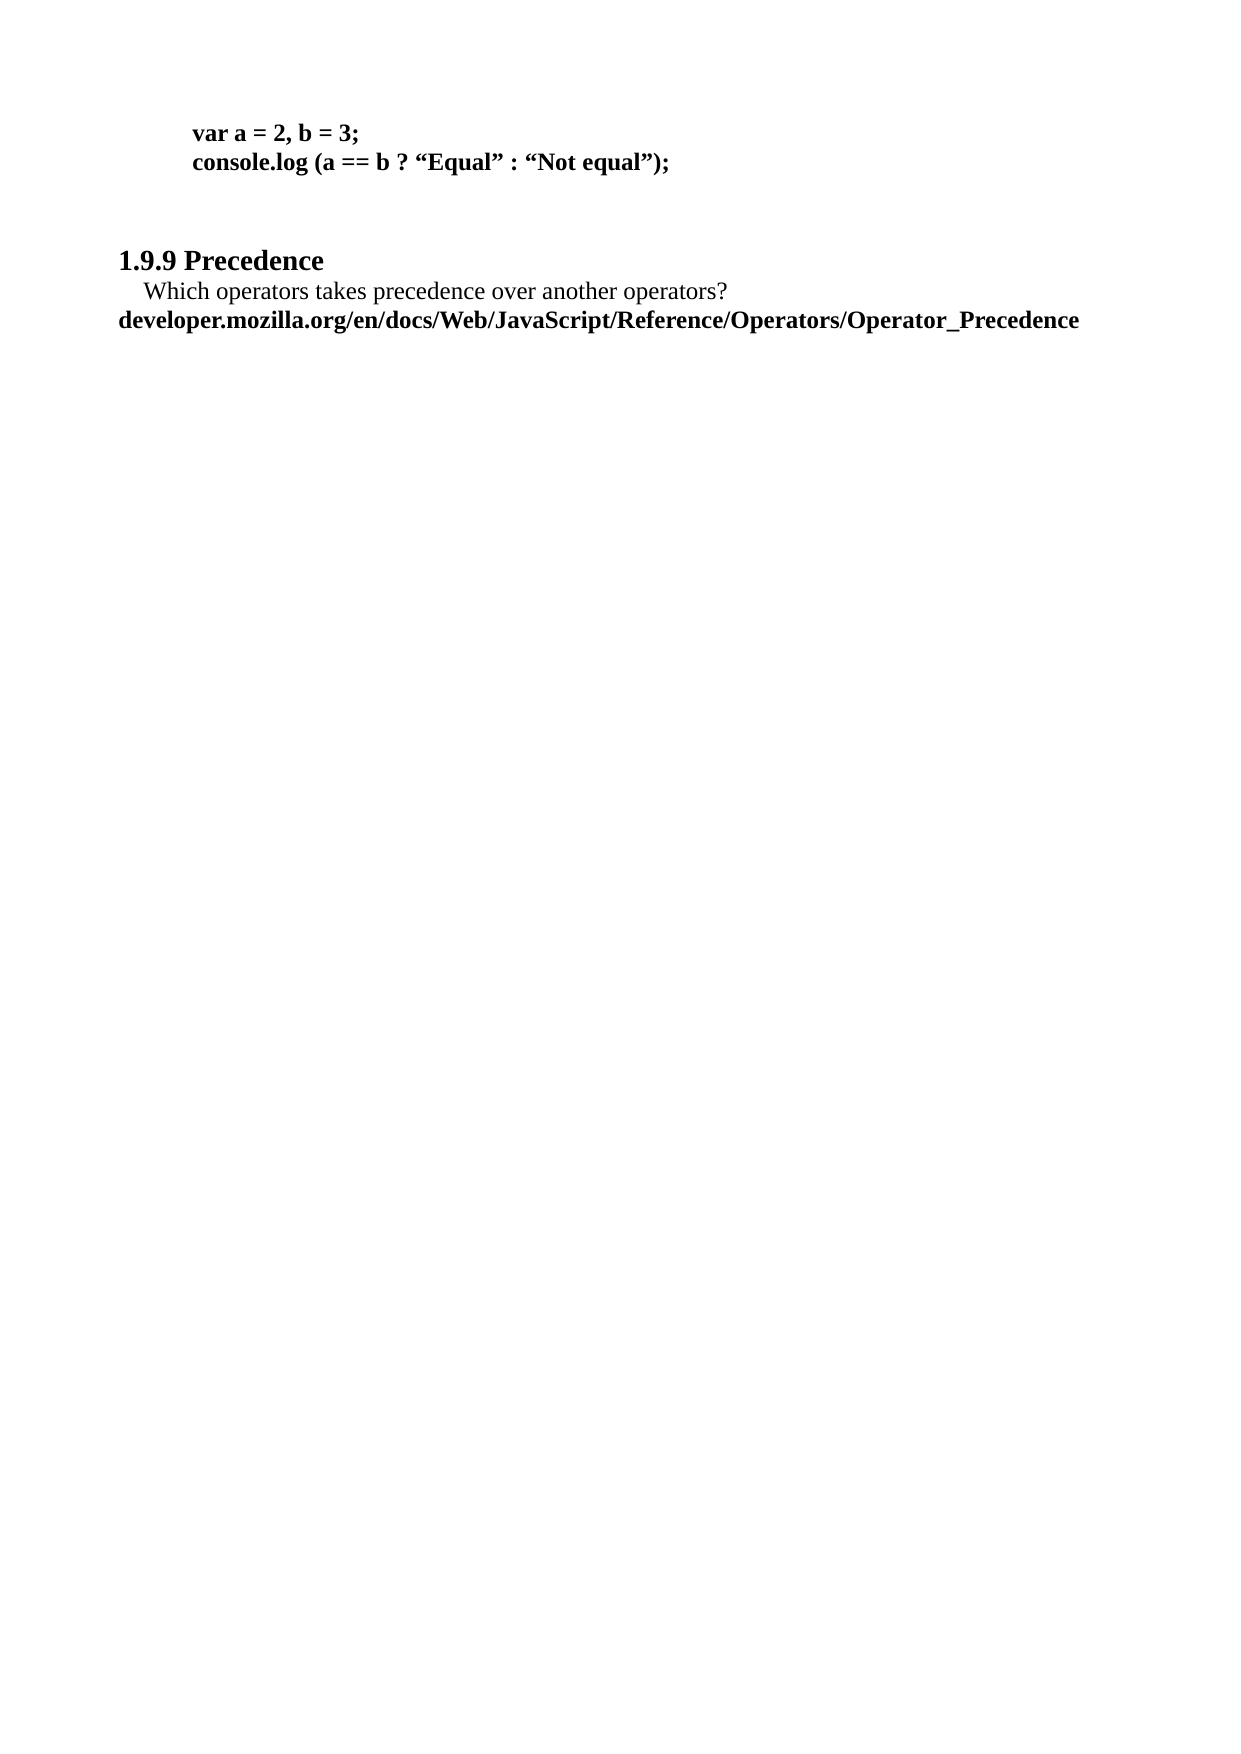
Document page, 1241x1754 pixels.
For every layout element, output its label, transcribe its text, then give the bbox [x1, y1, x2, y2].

text developer.mozilla.org/en/docs/Web/JavaScript/Reference/Operators/Operator_Precedence [118, 305, 1122, 334]
text console.log (a == b ? “Equal” : “Not equal”); [118, 147, 1122, 176]
text 1.9.9 Precedence [118, 243, 1122, 276]
text var a = 2, b = 3; [118, 118, 1122, 147]
text Which operators takes precedence over another operators? [118, 276, 1122, 305]
